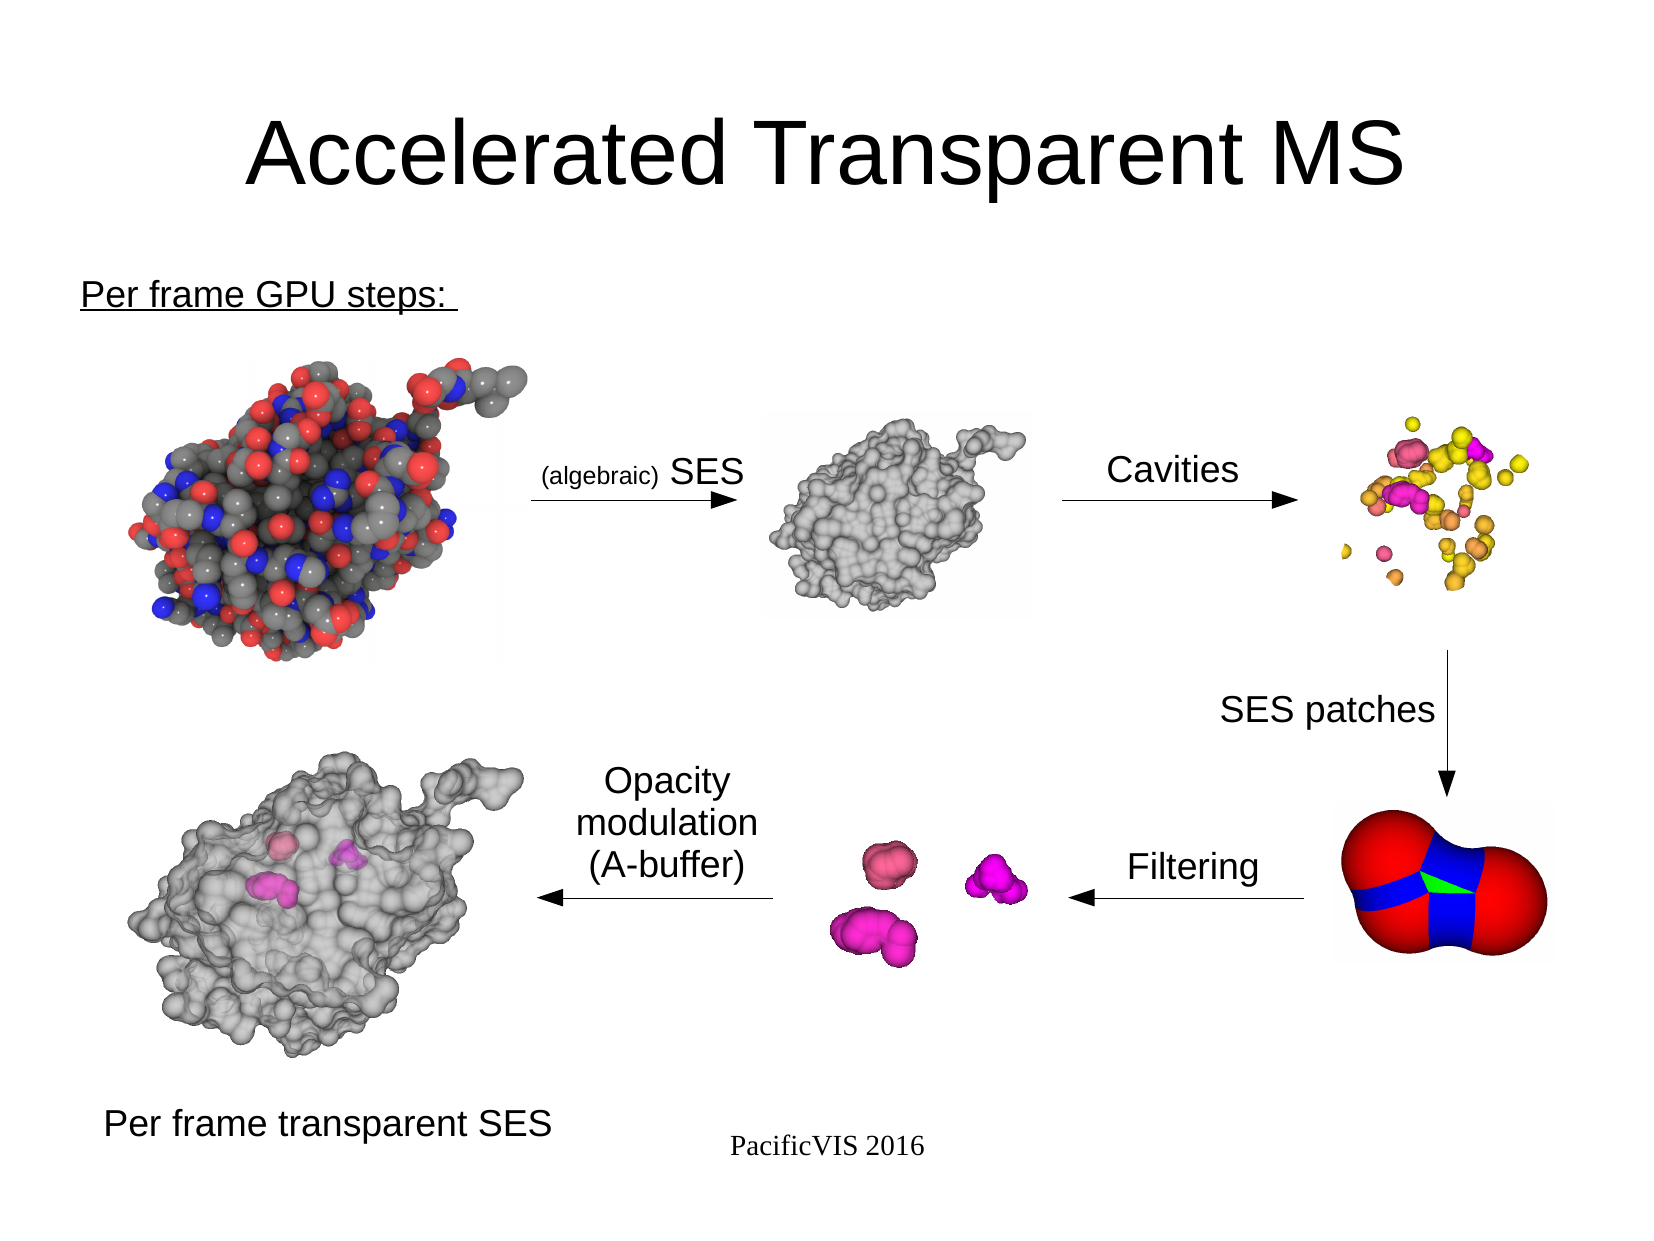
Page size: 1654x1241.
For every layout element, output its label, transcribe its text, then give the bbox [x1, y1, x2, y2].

picture [1333, 802, 1555, 963]
text_box Per frame transparent SES [88, 1094, 568, 1152]
picture [762, 411, 1033, 619]
picture [124, 354, 531, 666]
picture [818, 826, 1039, 981]
text_box SES patches [1204, 681, 1447, 739]
text_box Opacity modulation (A-buffer) [561, 751, 774, 893]
text_box Per frame GPU steps: [65, 265, 473, 323]
picture [1335, 411, 1535, 597]
text_box Cavities [1091, 440, 1255, 498]
title Accelerated Transparent MS [82, 49, 1571, 257]
picture [118, 738, 537, 1069]
text_box (algebraic) SES [526, 442, 760, 500]
text_box Filtering [1112, 838, 1275, 896]
